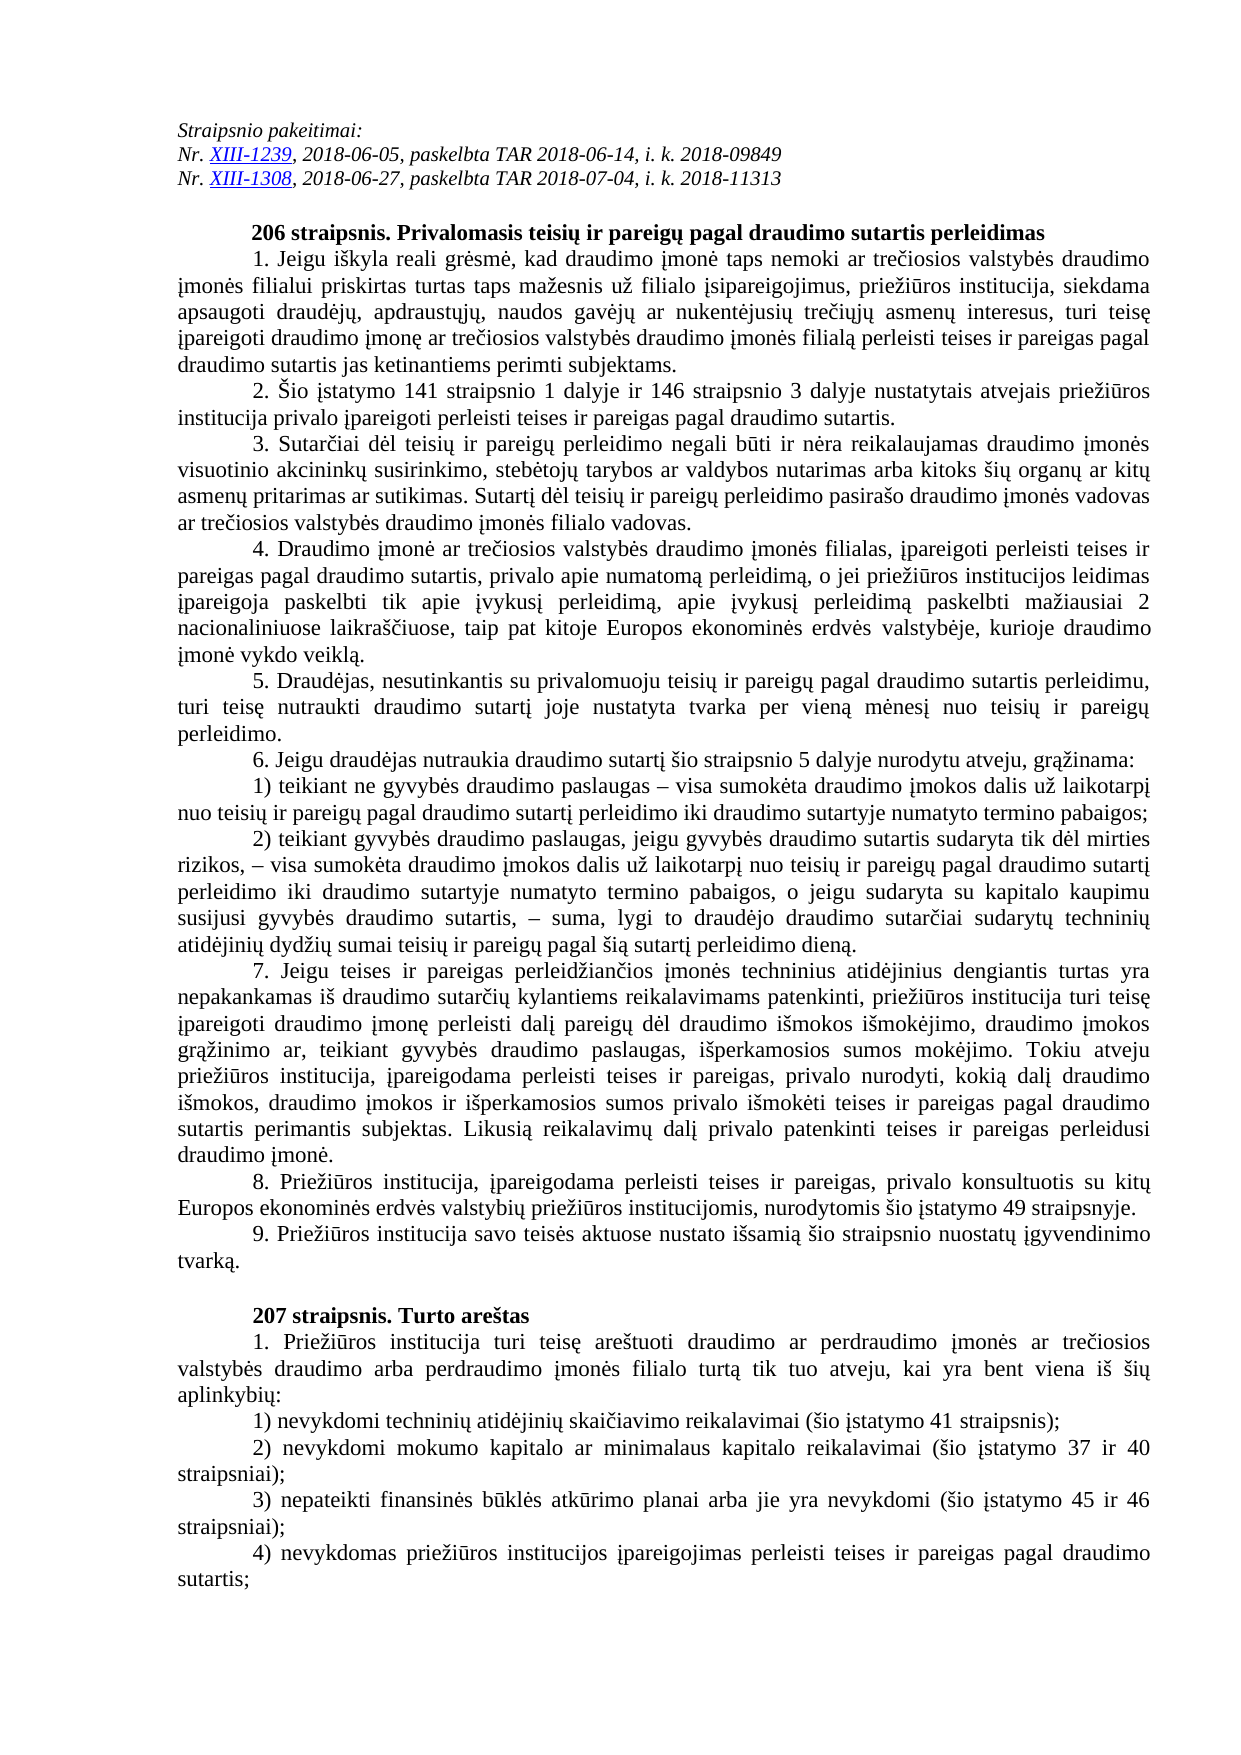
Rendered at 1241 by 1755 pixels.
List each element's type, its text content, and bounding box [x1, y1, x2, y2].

text 1) nevykdomi techninių atidėjinių skaičiavimo reikalavimai (šio įstatymo 41 straipsnis); [177, 1407, 1152, 1434]
text 7. Jeigu teises ir pareigas perleidžiančios įmonės techninius atidėjinius dengiantis turtas yra nepakankamas iš draudimo sutarčių kylantiems reikalavimams patenkinti, priežiūros institucija turi teisę įpareigoti draudimo įmonę perleisti dalį pareigų dėl draudimo išmokos išmokėjimo, draudimo įmokos grąžinimo ar, teikiant gyvybės draudimo paslaugas, išperkamosios sumos mokėjimo. Tokiu atveju priežiūros institucija, įpareigodama perleisti teises ir pareigas, privalo nurodyti, kokią dalį draudimo išmokos, draudimo įmokos ir išperkamosios sumos privalo išmokėti teises ir pareigas pagal draudimo sutartis perimantis subjektas. Likusią reikalavimų dalį privalo patenkinti teises ir pareigas perleidusi draudimo įmonė. [177, 957, 1152, 1168]
text 2) nevykdomi mokumo kapitalo ar minimalaus kapitalo reikalavimai (šio įstatymo 37 ir 40 straipsniai); [177, 1434, 1152, 1486]
text Straipsnio pakeitimai: [177, 118, 1152, 142]
text 4. Draudimo įmonė ar trečiosios valstybės draudimo įmonės filialas, įpareigoti perleisti teises ir pareigas pagal draudimo sutartis, privalo apie numatomą perleidimą, o jei priežiūros institucijos leidimas įpareigoja paskelbti tik apie įvykusį perleidimą, apie įvykusį perleidimą paskelbti mažiausiai 2 nacionaliniuose laikraščiuose, taip pat kitoje Europos ekonominės erdvės valstybėje, kurioje draudimo įmonė vykdo veiklą. [177, 535, 1152, 667]
text 3. Sutarčiai dėl teisių ir pareigų perleidimo negali būti ir nėra reikalaujamas draudimo įmonės visuotinio akcininkų susirinkimo, stebėtojų tarybos ar valdybos nutarimas arba kitoks šių organų ar kitų asmenų pritarimas ar sutikimas. Sutartį dėl teisių ir pareigų perleidimo pasirašo draudimo įmonės vadovas ar trečiosios valstybės draudimo įmonės filialo vadovas. [177, 430, 1152, 535]
text 1) teikiant ne gyvybės draudimo paslaugas – visa sumokėta draudimo įmokos dalis už laikotarpį nuo teisių ir pareigų pagal draudimo sutartį perleidimo iki draudimo sutartyje numatyto termino pabaigos; [177, 772, 1152, 825]
text 2. Šio įstatymo 141 straipsnio 1 dalyje ir 146 straipsnio 3 dalyje nustatytais atvejais priežiūros institucija privalo įpareigoti perleisti teises ir pareigas pagal draudimo sutartis. [177, 377, 1152, 430]
text Nr. XIII-1308, 2018-06-27, paskelbta TAR 2018-07-04, i. k. 2018-11313 [177, 166, 1152, 190]
text 206 straipsnis. Privalomasis teisių ir pareigų pagal draudimo sutartis perleidimas [251, 219, 1152, 245]
text 1. Priežiūros institucija turi teisę areštuoti draudimo ar perdraudimo įmonės ar trečiosios valstybės draudimo arba perdraudimo įmonės filialo turtą tik tuo atveju, kai yra bent viena iš šių aplinkybių: [177, 1328, 1152, 1407]
text 6. Jeigu draudėjas nutraukia draudimo sutartį šio straipsnio 5 dalyje nurodytu atveju, grąžinama: [177, 746, 1152, 772]
text 3) nepateikti finansinės būklės atkūrimo planai arba jie yra nevykdomi (šio įstatymo 45 ir 46 straipsniai); [177, 1486, 1152, 1539]
text 2) teikiant gyvybės draudimo paslaugas, jeigu gyvybės draudimo sutartis sudaryta tik dėl mirties rizikos, – visa sumokėta draudimo įmokos dalis už laikotarpį nuo teisių ir pareigų pagal draudimo sutartį perleidimo iki draudimo sutartyje numatyto termino pabaigos, o jeigu sudaryta su kapitalo kaupimu susijusi gyvybės draudimo sutartis, – suma, lygi to draudėjo draudimo sutarčiai sudarytų techninių atidėjinių dydžių sumai teisių ir pareigų pagal šią sutartį perleidimo dieną. [177, 825, 1152, 957]
text Nr. XIII-1239, 2018-06-05, paskelbta TAR 2018-06-14, i. k. 2018-09849 [177, 142, 1152, 166]
text 4) nevykdomas priežiūros institucijos įpareigojimas perleisti teises ir pareigas pagal draudimo sutartis; [177, 1539, 1152, 1592]
text 1. Jeigu iškyla reali grėsmė, kad draudimo įmonė taps nemoki ar trečiosios valstybės draudimo įmonės filialui priskirtas turtas taps mažesnis už filialo įsipareigojimus, priežiūros institucija, siekdama apsaugoti draudėjų, apdraustųjų, naudos gavėjų ar nukentėjusių trečiųjų asmenų interesus, turi teisę įpareigoti draudimo įmonę ar trečiosios valstybės draudimo įmonės filialą perleisti teises ir pareigas pagal draudimo sutartis jas ketinantiems perimti subjektams. [177, 245, 1152, 377]
text 9. Priežiūros institucija savo teisės aktuose nustato išsamią šio straipsnio nuostatų įgyvendinimo tvarką. [177, 1221, 1152, 1273]
text 207 straipsnis. Turto areštas [177, 1302, 1152, 1328]
text 8. Priežiūros institucija, įpareigodama perleisti teises ir pareigas, privalo konsultuotis su kitų Europos ekonominės erdvės valstybių priežiūros institucijomis, nurodytomis šio įstatymo 49 straipsnyje. [177, 1168, 1152, 1221]
text 5. Draudėjas, nesutinkantis su privalomuoju teisių ir pareigų pagal draudimo sutartis perleidimu, turi teisę nutraukti draudimo sutartį joje nustatyta tvarka per vieną mėnesį nuo teisių ir pareigų perleidimo. [177, 667, 1152, 746]
